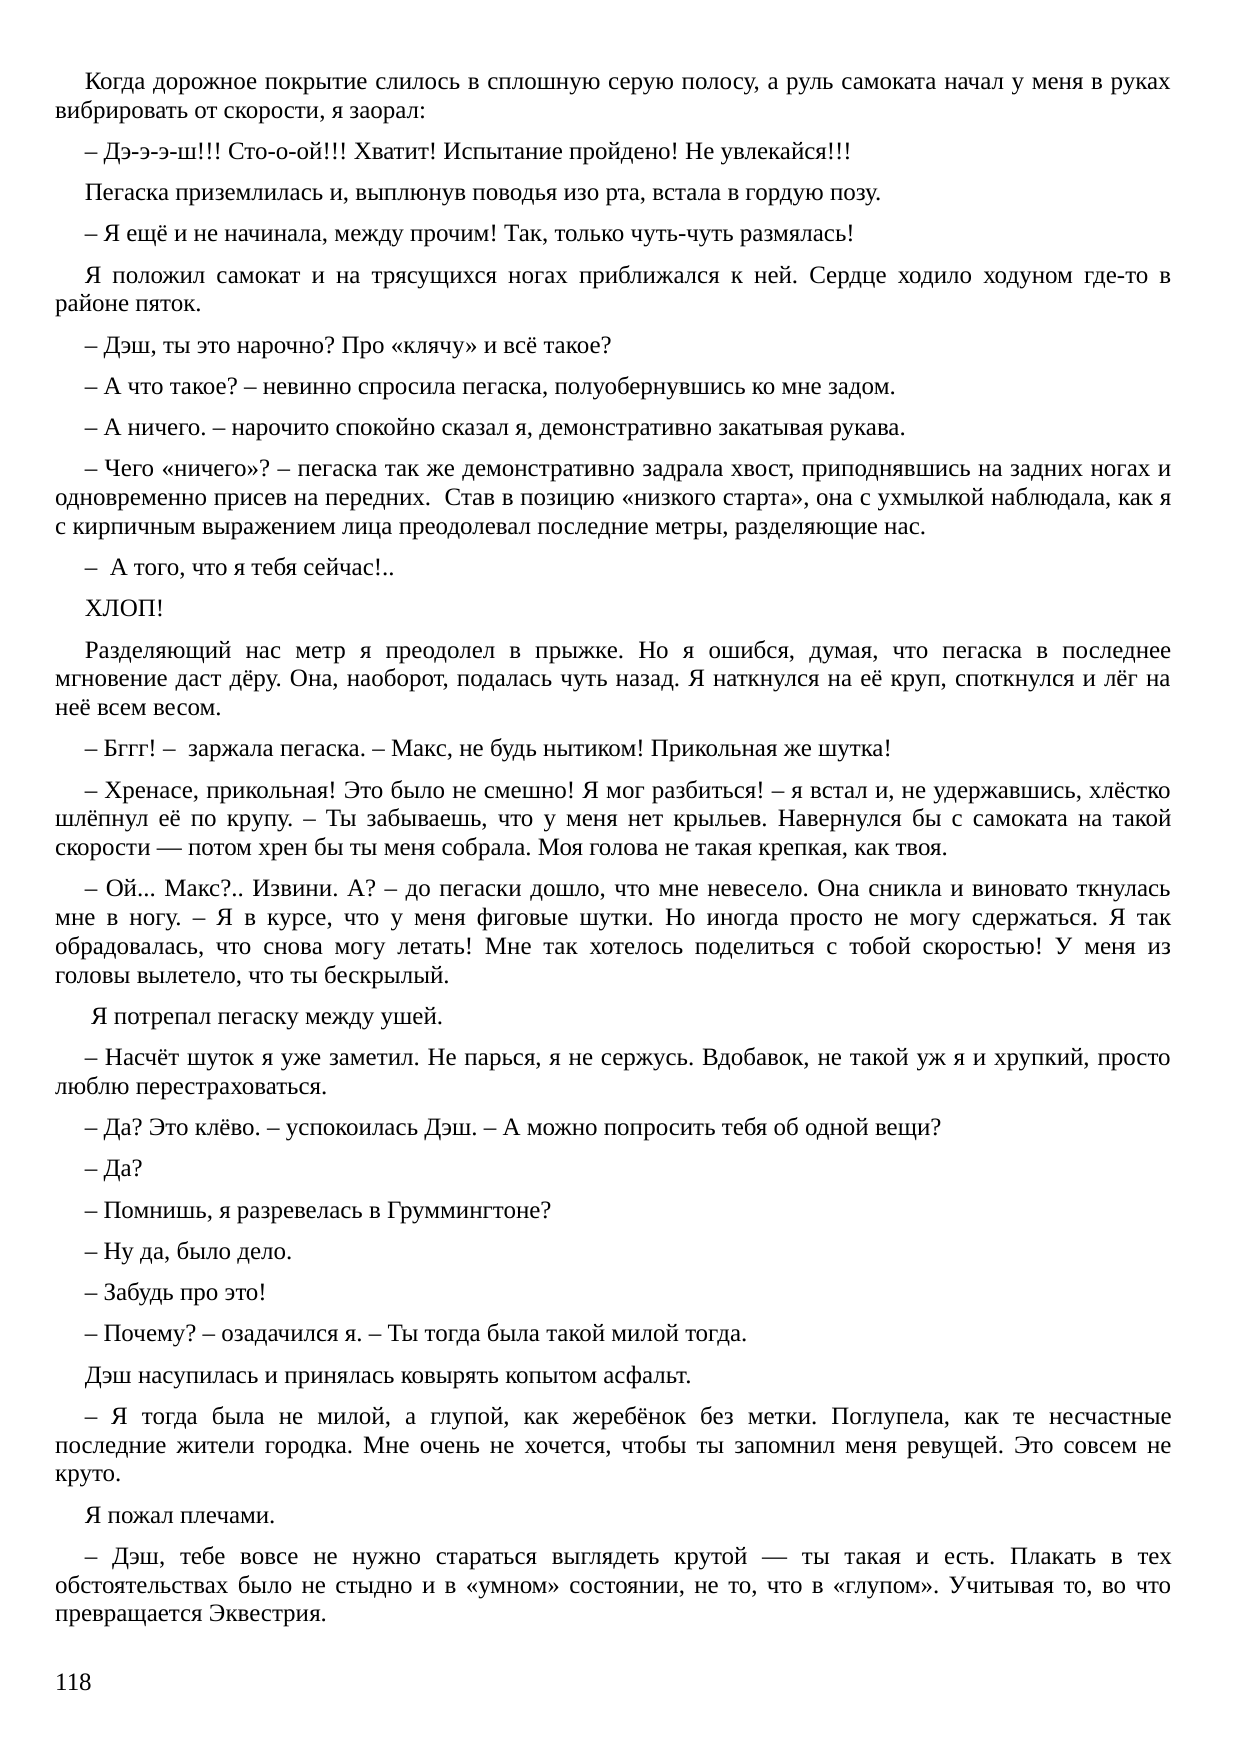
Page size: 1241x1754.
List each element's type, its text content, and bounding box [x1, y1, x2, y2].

text – Ну да, было дело. [55, 1236, 1173, 1265]
text – Хренасе, прикольная! Это было не смешно! Я мог разбиться! – я встал и, не удержавшись, хлёстко шлёпнул её по крупу. – Ты забываешь, что у меня нет крыльев. Навернулся бы с самоката на такой скорости — потом хрен бы ты меня собрала. Моя голова не такая крепкая, как твоя. [55, 775, 1173, 861]
text Пегаска приземлилась и, выплюнув поводья изо рта, встала в гордую позу. [55, 177, 1173, 206]
text – Помнишь, я разревелась в Груммингтоне? [55, 1195, 1173, 1223]
text – Бггг! – заржала пегаска. – Макс, не будь нытиком! Прикольная же шутка! [55, 733, 1173, 762]
text – Да? Это клёво. – успокоилась Дэш. – А можно попросить тебя об одной вещи? [55, 1112, 1173, 1141]
text – Да? [55, 1153, 1173, 1182]
text – Я ещё и не начинала, между прочим! Так, только чуть-чуть размялась! [55, 218, 1173, 247]
text ХЛОП! [55, 593, 1173, 622]
text – Ой... Макс?.. Извини. А? – до пегаски дошло, что мне невесело. Она сникла и виновато ткнулась мне в ногу. – Я в курсе, что у меня фиговые шутки. Но иногда просто не могу сдержаться. Я так обрадовалась, что снова могу летать! Мне так хотелось поделиться с тобой скоростью! У меня из головы вылетело, что ты бескрылый. [55, 873, 1173, 988]
text – Забудь про это! [55, 1277, 1173, 1306]
text – А ничего. – нарочито спокойно сказал я, демонстративно закатывая рукава. [55, 412, 1173, 441]
text – Насчёт шуток я уже заметил. Не парься, я не сержусь. Вдобавок, не такой уж я и хрупкий, просто люблю перестраховаться. [55, 1042, 1173, 1100]
text Когда дорожное покрытие слилось в сплошную серую полосу, а руль самоката начал у меня в руках вибрировать от скорости, я заорал: [55, 66, 1173, 123]
text – Дэш, тебе вовсе не нужно стараться выглядеть крутой — ты такая и есть. Плакать в тех обстоятельствах было не стыдно и в «умном» состоянии, не то, что в «глупом». Учитывая то, во что превращается Эквестрия. [55, 1541, 1173, 1627]
text – Я тогда была не милой, а глупой, как жеребёнок без метки. Поглупела, как те несчастные последние жители городка. Мне очень не хочется, чтобы ты запомнил меня ревущей. Это совсем не круто. [55, 1401, 1173, 1487]
text Я потрепал пегаску между ушей. [55, 1001, 1173, 1030]
text – Чего «ничего»? – пегаска так же демонстративно задрала хвост, приподнявшись на задних ногах и одновременно присев на передних. Став в позицию «низкого старта», она с ухмылкой наблюдала, как я с кирпичным выражением лица преодолевал последние метры, разделяющие нас. [55, 453, 1173, 540]
text – Дэш, ты это нарочно? Про «клячу» и всё такое? [55, 330, 1173, 358]
text – Почему? – озадачился я. – Ты тогда была такой милой тогда. [55, 1318, 1173, 1347]
text Дэш насупилась и принялась ковырять копытом асфальт. [55, 1360, 1173, 1388]
text Разделяющий нас метр я преодолел в прыжке. Но я ошибся, думая, что пегаска в последнее мгновение даст дёру. Она, наоборот, подалась чуть назад. Я наткнулся на её круп, споткнулся и лёг на неё всем весом. [55, 635, 1173, 721]
text Я пожал плечами. [55, 1500, 1173, 1528]
text Я положил самокат и на трясущихся ногах приближался к ней. Сердце ходило ходуном где-то в районе пяток. [55, 260, 1173, 317]
text – А что такое? – невинно спросила пегаска, полуобернувшись ко мне задом. [55, 371, 1173, 400]
text – А того, что я тебя сейчас!.. [55, 552, 1173, 581]
text – Дэ-э-э-ш!!! Сто-о-ой!!! Хватит! Испытание пройдено! Не увлекайся!!! [55, 136, 1173, 165]
